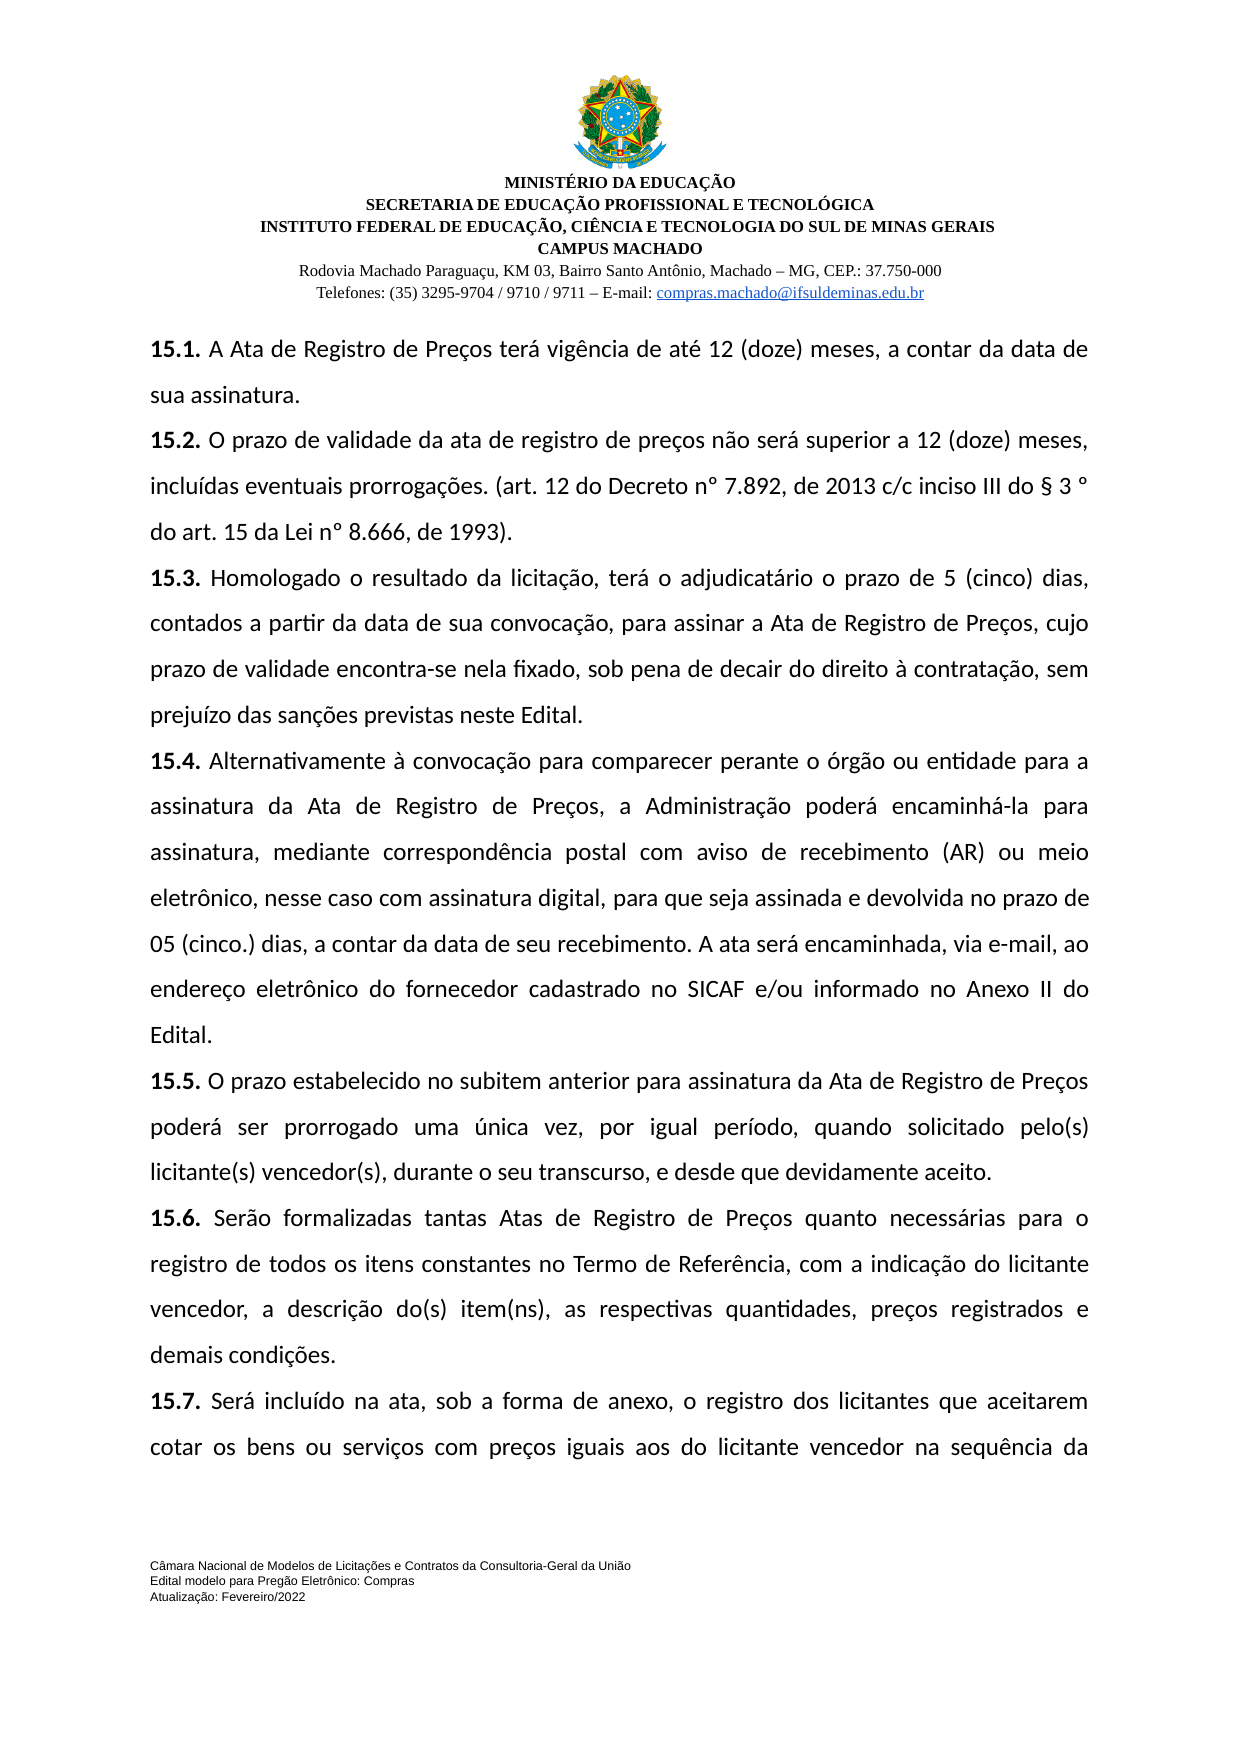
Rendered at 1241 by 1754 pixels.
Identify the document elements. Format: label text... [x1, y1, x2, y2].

picture [613, 164, 628, 169]
text 15.7. Será incluído na ata, sob a forma de anexo, o registro dos licitantes que aceitarem cotar os bens ou serviços com preços iguais aos do licitante vencedor na sequência da [150, 1385, 1090, 1461]
text 15.5. O prazo estabelecido no subitem anterior para assinatura da Ata de Registro de Preços poderá ser prorrogado uma única vez, por igual período, quando solicitado pelo(s) licitante(s) vencedor(s), durante o seu transcurso, e desde que devidamente aceito. [150, 1065, 1090, 1187]
picture [573, 75, 667, 169]
text 15.2. O prazo de validade da ata de registro de preços não será superior a 12 (doze) meses, incluídas eventuais prorrogações. (art. 12 do Decreto nº 7.892, de 2013 c/c inciso III do § 3 º do art. 15 da Lei nº 8.666, de 1993). [150, 425, 1090, 547]
text 15.3. Homologado o resultado da licitação, terá o adjudicatário o prazo de 5 (cinco) dias, contados a partir da data de sua convocação, para assinar a Ata de Registro de Preços, cujo prazo de validade encontra-se nela fixado, sob pena de decair do direito à contratação, sem prejuízo das sanções previstas neste Edital. [150, 562, 1090, 729]
picture [639, 150, 650, 156]
text 15.4. Alternativamente à convocação para comparecer perante o órgão ou entidade para a assinatura da Ata de Registro de Preços, a Administração poderá encaminhá-la para assinatura, mediante correspondência postal com aviso de recebimento (AR) ou meio eletrônico, nesse caso com assinatura digital, para que seja assinada e devolvida no prazo de 05 (cinco.) dias, a contar da data de seu recebimento. A ata será encaminhada, via e-mail, ao endereço eletrônico do fornecedor cadastrado no SICAF e/ou informado no Anexo II do Edital. [150, 745, 1090, 1050]
text 15.6. Serão formalizadas tantas Atas de Registro de Preços quanto necessárias para o registro de todos os itens constantes no Termo de Referência, com a indicação do licitante vencedor, a descrição do(s) item(ns), as respectivas quantidades, preços registrados e demais condições. [150, 1202, 1090, 1370]
text 15.1. A Ata de Registro de Preços terá vigência de até 12 (doze) meses, a contar da data de sua assinatura. [150, 333, 1090, 409]
